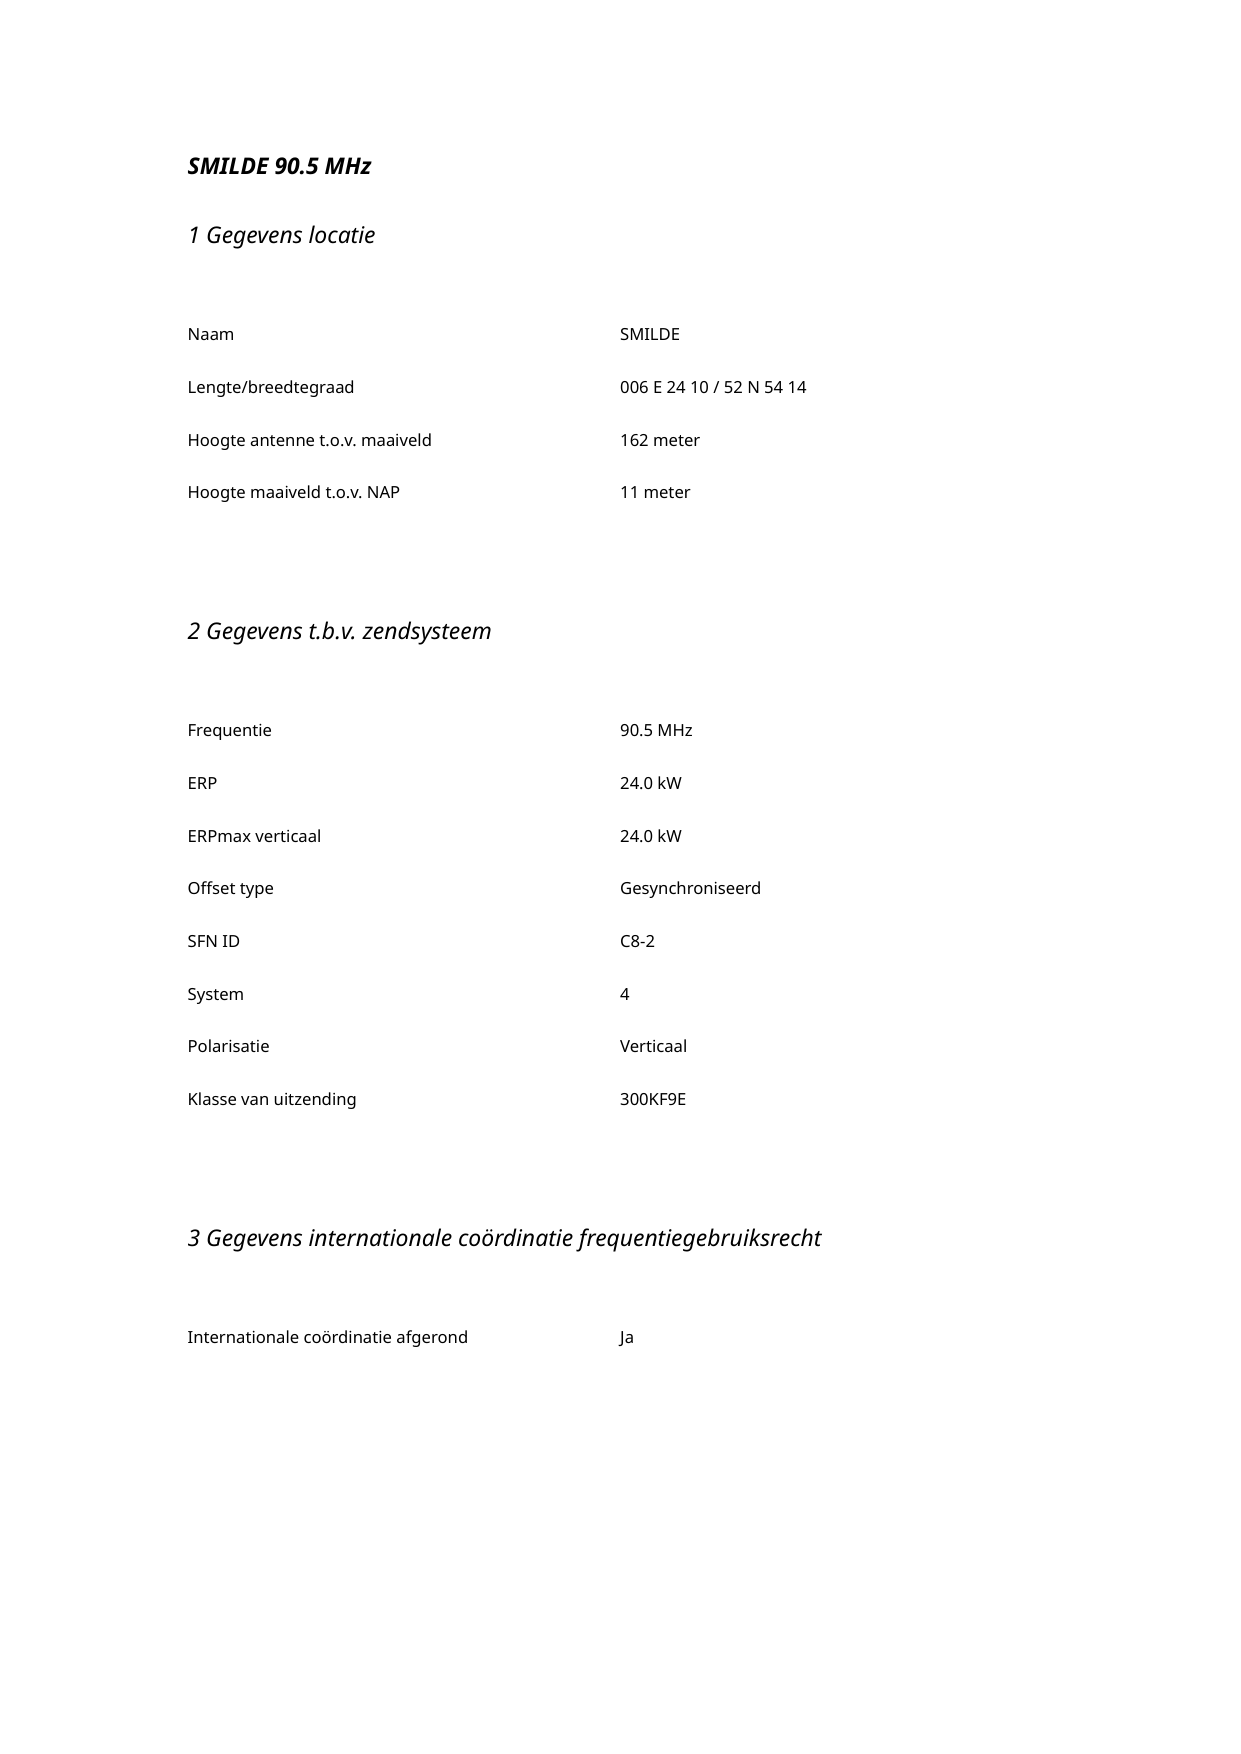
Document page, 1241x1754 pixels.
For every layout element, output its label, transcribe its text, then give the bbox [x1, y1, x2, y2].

subtitle SMILDE 90.5 MHz [187, 150, 1053, 181]
table_cell Klasse van uitzending [188, 1088, 620, 1141]
subtitle 2 Gegevens t.b.v. zendsysteem [187, 615, 1053, 646]
table_cell 24.0 kW [620, 772, 1053, 824]
table_cell Lengte/breedtegraad [188, 376, 620, 428]
table_cell 24.0 kW [620, 824, 1053, 877]
table_cell Offset type [188, 877, 620, 930]
table_cell 162 meter [620, 428, 1053, 481]
table_cell SFN ID [188, 930, 620, 982]
table_header 90.5 MHz [620, 719, 1053, 772]
table_cell System [188, 983, 620, 1035]
table_cell Verticaal [620, 1035, 1053, 1088]
table_header Naam [188, 323, 620, 376]
table_cell C8-2 [620, 930, 1053, 982]
table_cell 11 meter [620, 481, 1053, 534]
table_header Internationale coördinatie afgerond [188, 1326, 620, 1378]
table_cell ERPmax verticaal [188, 824, 620, 877]
subtitle 3 Gegevens internationale coördinatie frequentiegebruiksrecht [187, 1221, 1053, 1253]
table_header Frequentie [188, 719, 620, 772]
table_cell 006 E 24 10 / 52 N 54 14 [620, 376, 1053, 428]
table_cell Gesynchroniseerd [620, 877, 1053, 930]
table_cell 300KF9E [620, 1088, 1053, 1141]
table_cell ERP [188, 772, 620, 824]
subtitle 1 Gegevens locatie [187, 219, 1053, 250]
table_header Ja [620, 1326, 1053, 1378]
table_cell Polarisatie [188, 1035, 620, 1088]
table_cell Hoogte antenne t.o.v. maaiveld [188, 428, 620, 481]
table_header SMILDE [620, 323, 1053, 376]
table_cell 4 [620, 983, 1053, 1035]
table_cell Hoogte maaiveld t.o.v. NAP [188, 481, 620, 534]
